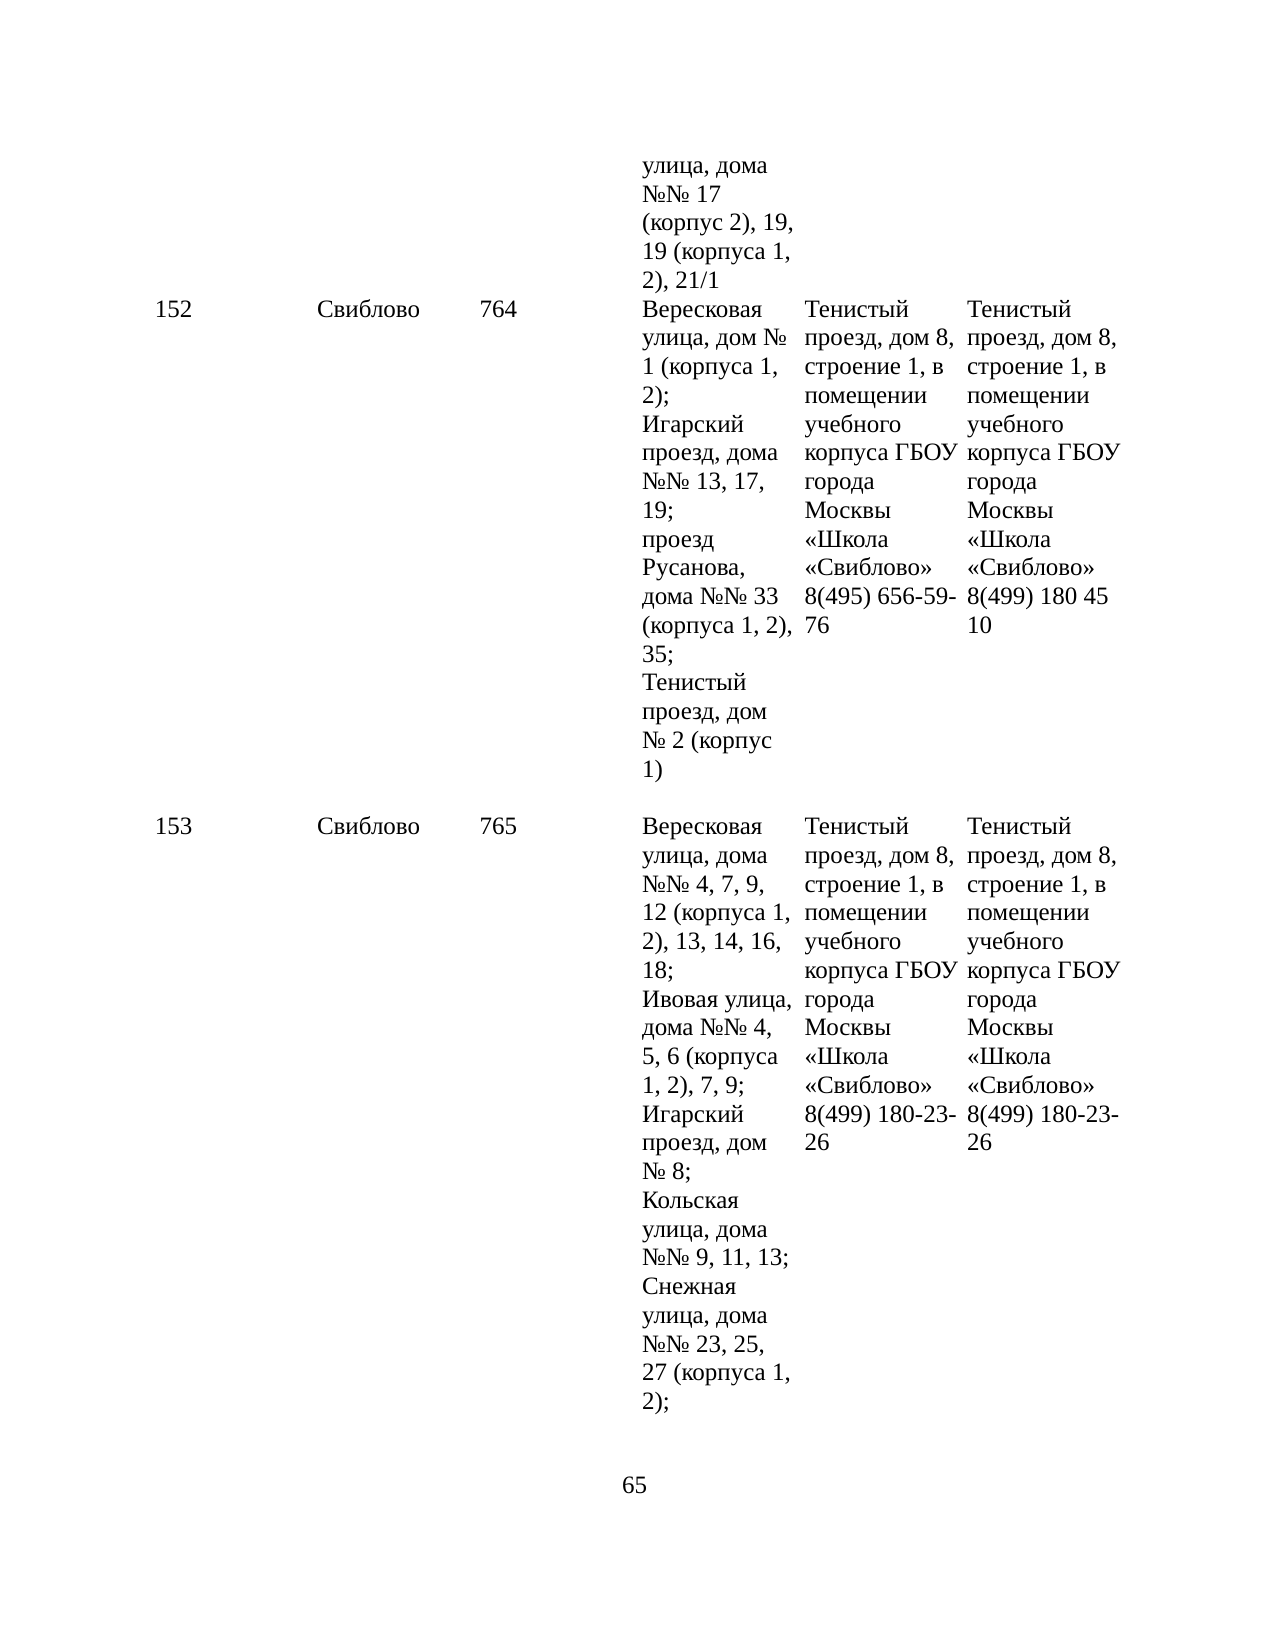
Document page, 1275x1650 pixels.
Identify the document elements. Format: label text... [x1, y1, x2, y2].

table_cell Тенистый проезд, дом 8, строение 1, в помещении учебного корпуса ГБОУ города Москвы «Школа «Свиблово» 8(495) 656-59-76 [800, 294, 962, 811]
table_cell [963, 150, 1125, 294]
table_cell 153 [150, 811, 312, 1415]
table_cell Тенистый проезд, дом 8, строение 1, в помещении учебного корпуса ГБОУ города Москвы «Школа «Свиблово» 8(499) 180-23-26 [963, 811, 1125, 1415]
table_cell 152 [150, 294, 312, 811]
table_cell Свиблово [313, 294, 475, 811]
table_cell 764 [475, 294, 637, 811]
table_cell 765 [475, 811, 637, 1415]
table_cell Свиблово [313, 811, 475, 1415]
table_cell [475, 150, 637, 294]
table_cell [313, 150, 475, 294]
table_cell улица, дома №№ 17 (корпус 2), 19, 19 (корпуса 1, 2), 21/1 [638, 150, 800, 294]
table_cell [150, 150, 312, 294]
table_cell Тенистый проезд, дом 8, строение 1, в помещении учебного корпуса ГБОУ города Москвы «Школа «Свиблово» 8(499) 180-23-26 [800, 811, 962, 1415]
table_cell Вересковая улица, дом № 1 (корпуса 1, 2); Игарский проезд, дома №№ 13, 17, 19; проезд Русанова, дома №№ 33 (корпуса 1, 2), 35; Тенистый проезд, дом № 2 (корпус 1) [638, 294, 800, 811]
table_cell Вересковая улица, дома №№ 4, 7, 9, 12 (корпуса 1, 2), 13, 14, 16, 18; Ивовая улица, дома №№ 4, 5, 6 (корпуса 1, 2), 7, 9; Игарский проезд, дом № 8; Кольская улица, дома №№ 9, 11, 13; Снежная улица, дома №№ 23, 25, 27 (корпуса 1, 2); [638, 811, 800, 1415]
table_cell Тенистый проезд, дом 8, строение 1, в помещении учебного корпуса ГБОУ города Москвы «Школа «Свиблово» 8(499) 180 45 10 [963, 294, 1125, 811]
table_cell [800, 150, 962, 294]
